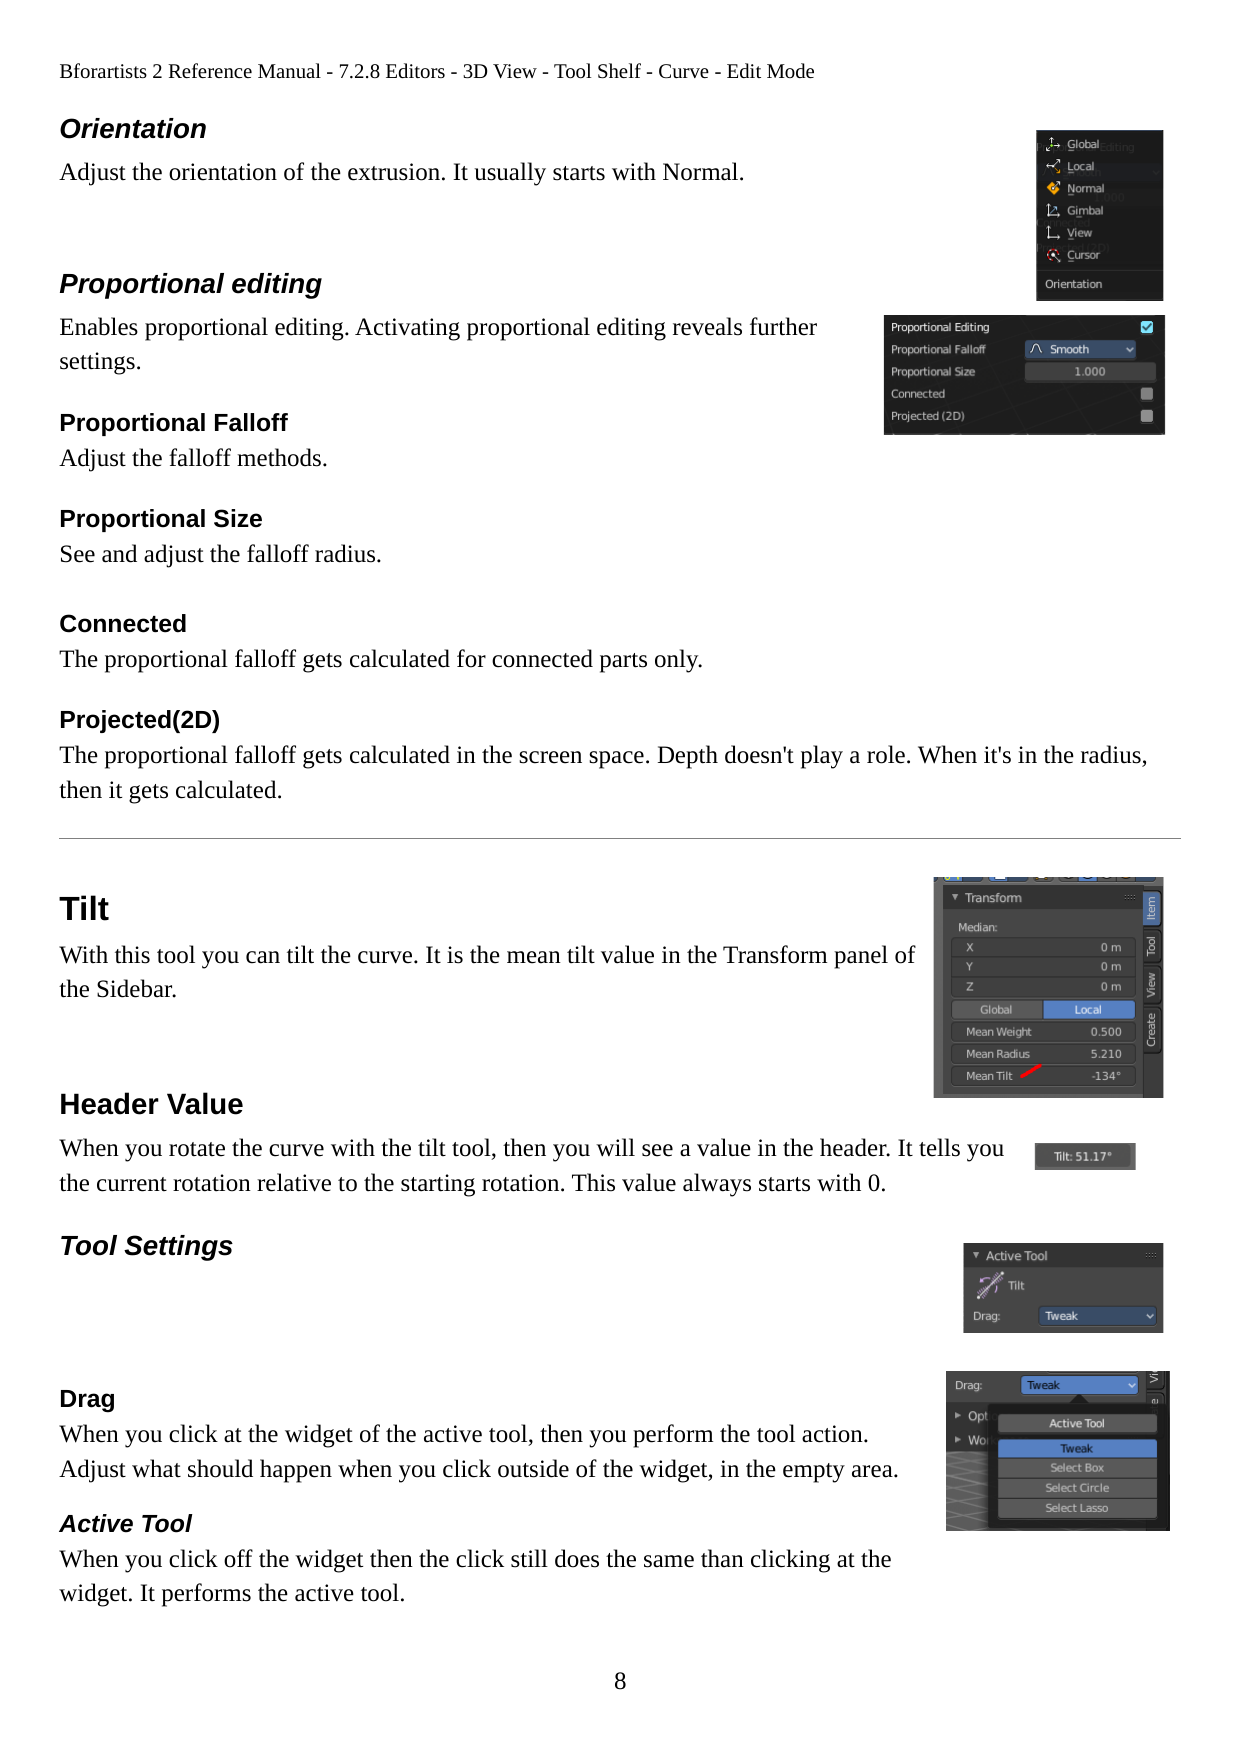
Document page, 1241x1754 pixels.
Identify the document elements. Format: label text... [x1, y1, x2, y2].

subtitle Projected(2D) [59, 706, 1181, 734]
text The proportional falloff gets calculated in the screen space. Depth doesn't play a role. When it's in the radius, then it gets calculated. [59, 740, 1181, 803]
subtitle Drag [59, 1384, 946, 1413]
text Adjust the falloff methods. [59, 443, 1181, 472]
picture [963, 1243, 1164, 1333]
picture [946, 1371, 1170, 1531]
text Adjust the orientation of the extrusion. It usually starts with Normal. [59, 157, 1036, 186]
subtitle Header Value [59, 1087, 1181, 1121]
subtitle [1164, 889, 1181, 927]
subtitle Active Tool [59, 1509, 1181, 1538]
text When you rotate the curve with the tilt tool, then you will see a value in the header. It tells you the current rotation relative to the starting rotation. This value always starts with 0. [59, 1133, 1181, 1197]
text Enables proportional editing. Activating proportional editing reveals further settings. [59, 312, 1181, 375]
text See and adjust the falloff radius. [59, 539, 1181, 568]
subtitle Tool Settings [59, 1229, 1181, 1261]
text When you click off the widget then the click still does the same than clicking at the widget. It performs the active tool. [59, 1544, 1181, 1607]
subtitle Proportional Falloff [59, 408, 1181, 437]
picture [1034, 1143, 1136, 1170]
subtitle Orientation [59, 113, 1181, 144]
picture [1036, 130, 1164, 301]
subtitle Tilt [59, 889, 933, 927]
picture [883, 315, 1166, 435]
text When you click at the widget of the active tool, then you perform the tool action. Adjust what should happen when you click outside of the widget, in the empty area. [59, 1419, 946, 1482]
subtitle [1164, 268, 1181, 299]
picture [933, 877, 1164, 1098]
subtitle Connected [59, 609, 1181, 638]
text With this tool you can tilt the curve. It is the mean tilt value in the Transform panel of the Sidebar. [59, 940, 933, 1003]
subtitle Proportional Size [59, 504, 1181, 533]
subtitle [1170, 1384, 1181, 1413]
subtitle Proportional editing [59, 268, 1036, 299]
text The proportional falloff gets calculated for connected parts only. [59, 644, 1181, 673]
